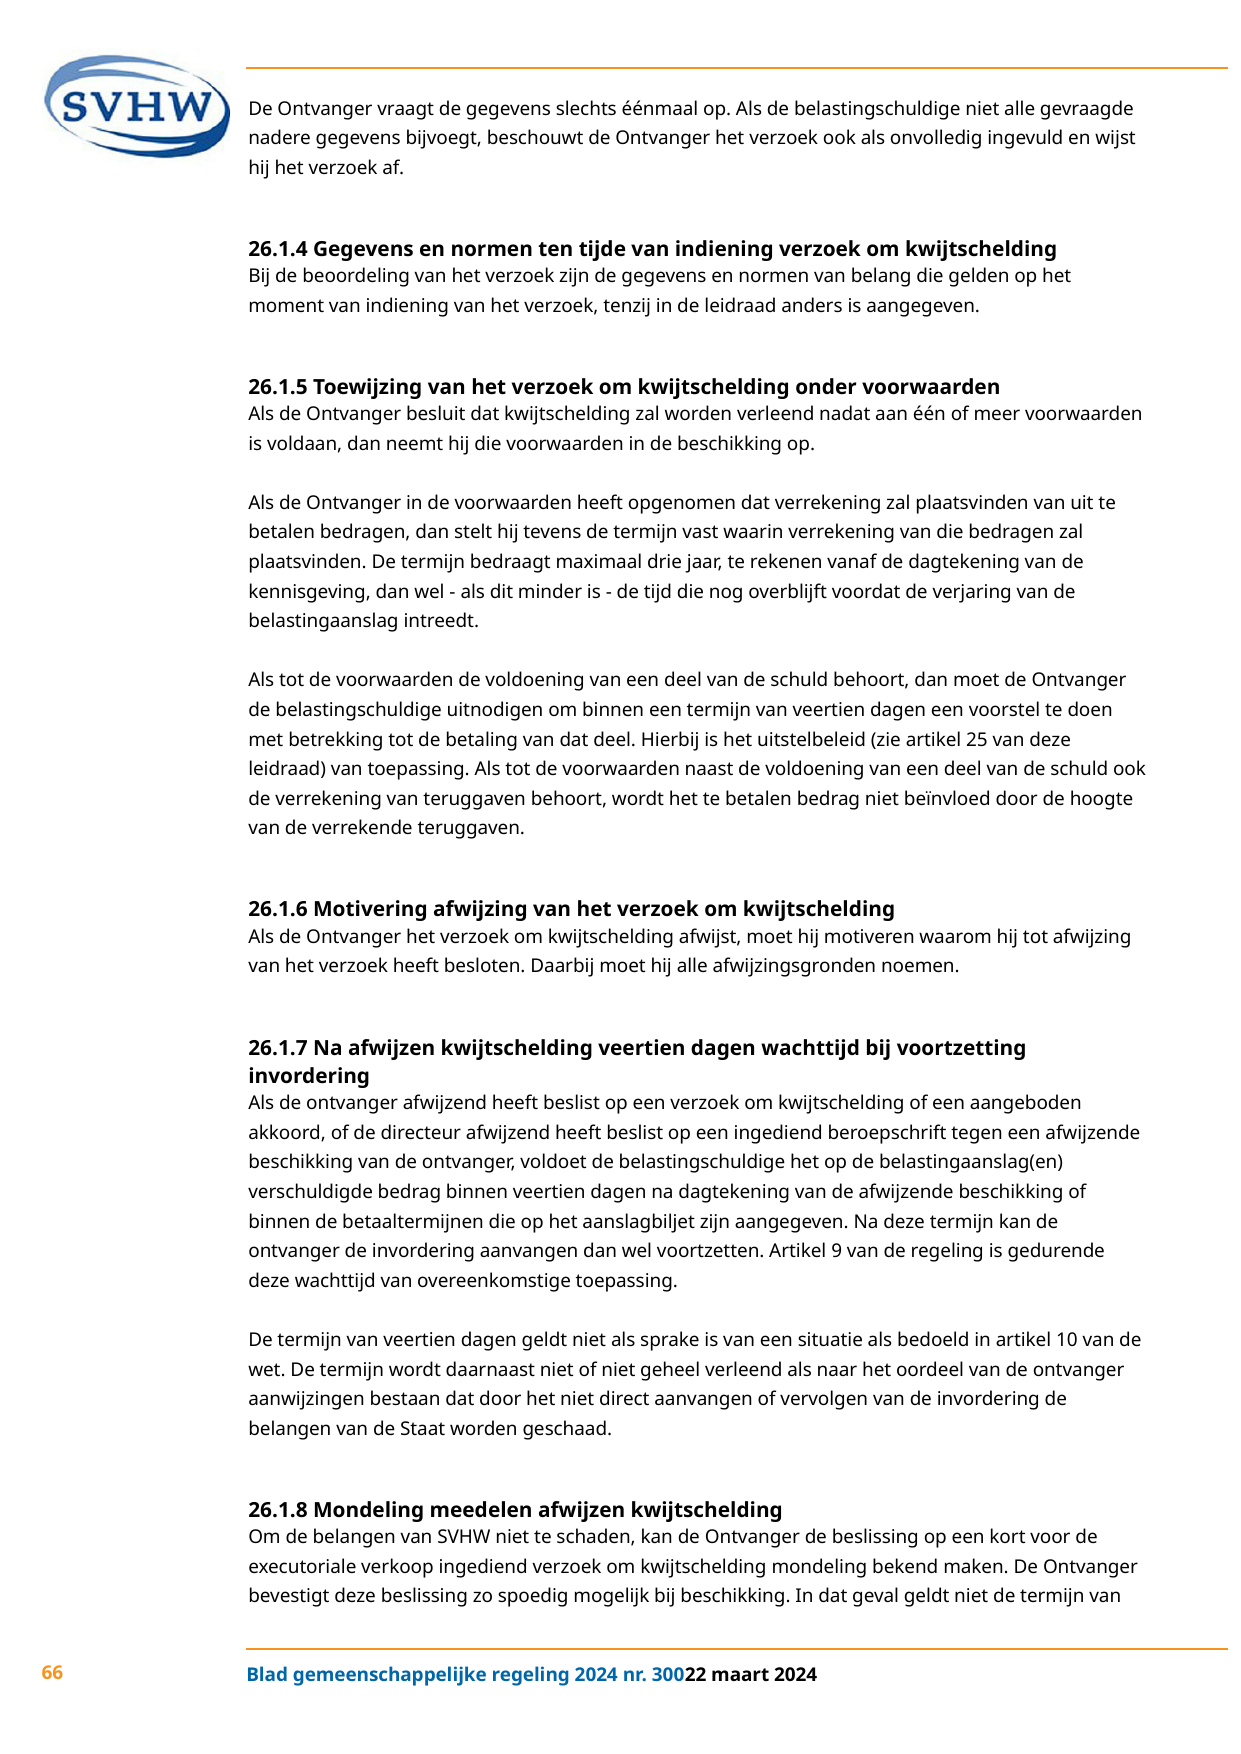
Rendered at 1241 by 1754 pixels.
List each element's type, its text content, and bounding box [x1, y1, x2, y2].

text 26.1.5 Toewijzing van het verzoek om kwijtschelding onder voorwaarden [248, 372, 1152, 400]
text Als de Ontvanger in de voorwaarden heeft opgenomen dat verrekening zal plaatsvinden van uit te betalen bedragen, dan stelt hij tevens de termijn vast waarin verrekening van die bedragen zal plaatsvinden. De termijn bedraagt maximaal drie jaar, te rekenen vanaf de dagtekening van de kennisgeving, dan wel - als dit minder is - de tijd die nog overblijft voordat de verjaring van de belastingaanslag intreedt. [248, 489, 1152, 633]
text De Ontvanger vraagt de gegevens slechts éénmaal op. Als de belastingschuldige niet alle gevraagde nadere gegevens bijvoegt, beschouwt de Ontvanger het verzoek ook als onvolledig ingevuld en wijst hij het verzoek af. [248, 95, 1152, 180]
text Als tot de voorwaarden de voldoening van een deel van de schuld behoort, dan moet de Ontvanger de belastingschuldige uitnodigen om binnen een termijn van veertien dagen een voorstel te doen met betrekking tot de betaling van dat deel. Hierbij is het uitstelbeleid (zie artikel 25 van deze leidraad) van toepassing. Als tot de voorwaarden naast de voldoening van een deel van de schuld ook de verrekening van teruggaven behoort, wordt het te betalen bedrag niet beïnvloed door de hoogte van de verrekende teruggaven. [248, 667, 1152, 840]
text Om de belangen van SVHW niet te schaden, kan de Ontvanger de beslissing op een kort voor de executoriale verkoop ingediend verzoek om kwijtschelding mondeling bekend maken. De Ontvanger bevestigt deze beslissing zo spoedig mogelijk bij beschikking. In dat geval geldt niet de termijn van [248, 1523, 1152, 1608]
text 26.1.4 Gegevens en normen ten tijde van indiening verzoek om kwijtschelding [248, 234, 1152, 262]
text Bij de beoordeling van het verzoek zijn de gegevens en normen van belang die gelden op het moment van indiening van het verzoek, tenzij in de leidraad anders is aangegeven. [248, 262, 1152, 318]
text 26.1.7 Na afwijzen kwijtschelding veertien dagen wachttijd bij voortzetting invordering [248, 1033, 1152, 1089]
picture [41, 47, 231, 172]
text 26.1.8 Mondeling meedelen afwijzen kwijtschelding [248, 1495, 1152, 1523]
text Als de Ontvanger het verzoek om kwijtschelding afwijst, moet hij motiveren waarom hij tot afwijzing van het verzoek heeft besloten. Daarbij moet hij alle afwijzingsgronden noemen. [248, 923, 1152, 978]
text Als de ontvanger afwijzend heeft beslist op een verzoek om kwijtschelding of een aangeboden akkoord, of de directeur afwijzend heeft beslist op een ingediend beroepschrift tegen een afwijzende beschikking van de ontvanger, voldoet de belastingschuldige het op de belastingaanslag(en) verschuldigde bedrag binnen veertien dagen na dagtekening van de afwijzende beschikking of binnen de betaaltermijnen die op het aanslagbiljet zijn aangegeven. Na deze termijn kan de ontvanger de invordering aanvangen dan wel voortzetten. Artikel 9 van de regeling is gedurende deze wachttijd van overeenkomstige toepassing. [248, 1089, 1152, 1293]
text Als de Ontvanger besluit dat kwijtschelding zal worden verleend nadat aan één of meer voorwaarden is voldaan, dan neemt hij die voorwaarden in de beschikking op. [248, 400, 1152, 456]
text 26.1.6 Motivering afwijzing van het verzoek om kwijtschelding [248, 894, 1152, 923]
text De termijn van veertien dagen geldt niet als sprake is van een situatie als bedoeld in artikel 10 van de wet. De termijn wordt daarnaast niet of niet geheel verleend als naar het oordeel van de ontvanger aanwijzingen bestaan dat door het niet direct aanvangen of vervolgen van de invordering de belangen van de Staat worden geschaad. [248, 1326, 1152, 1441]
